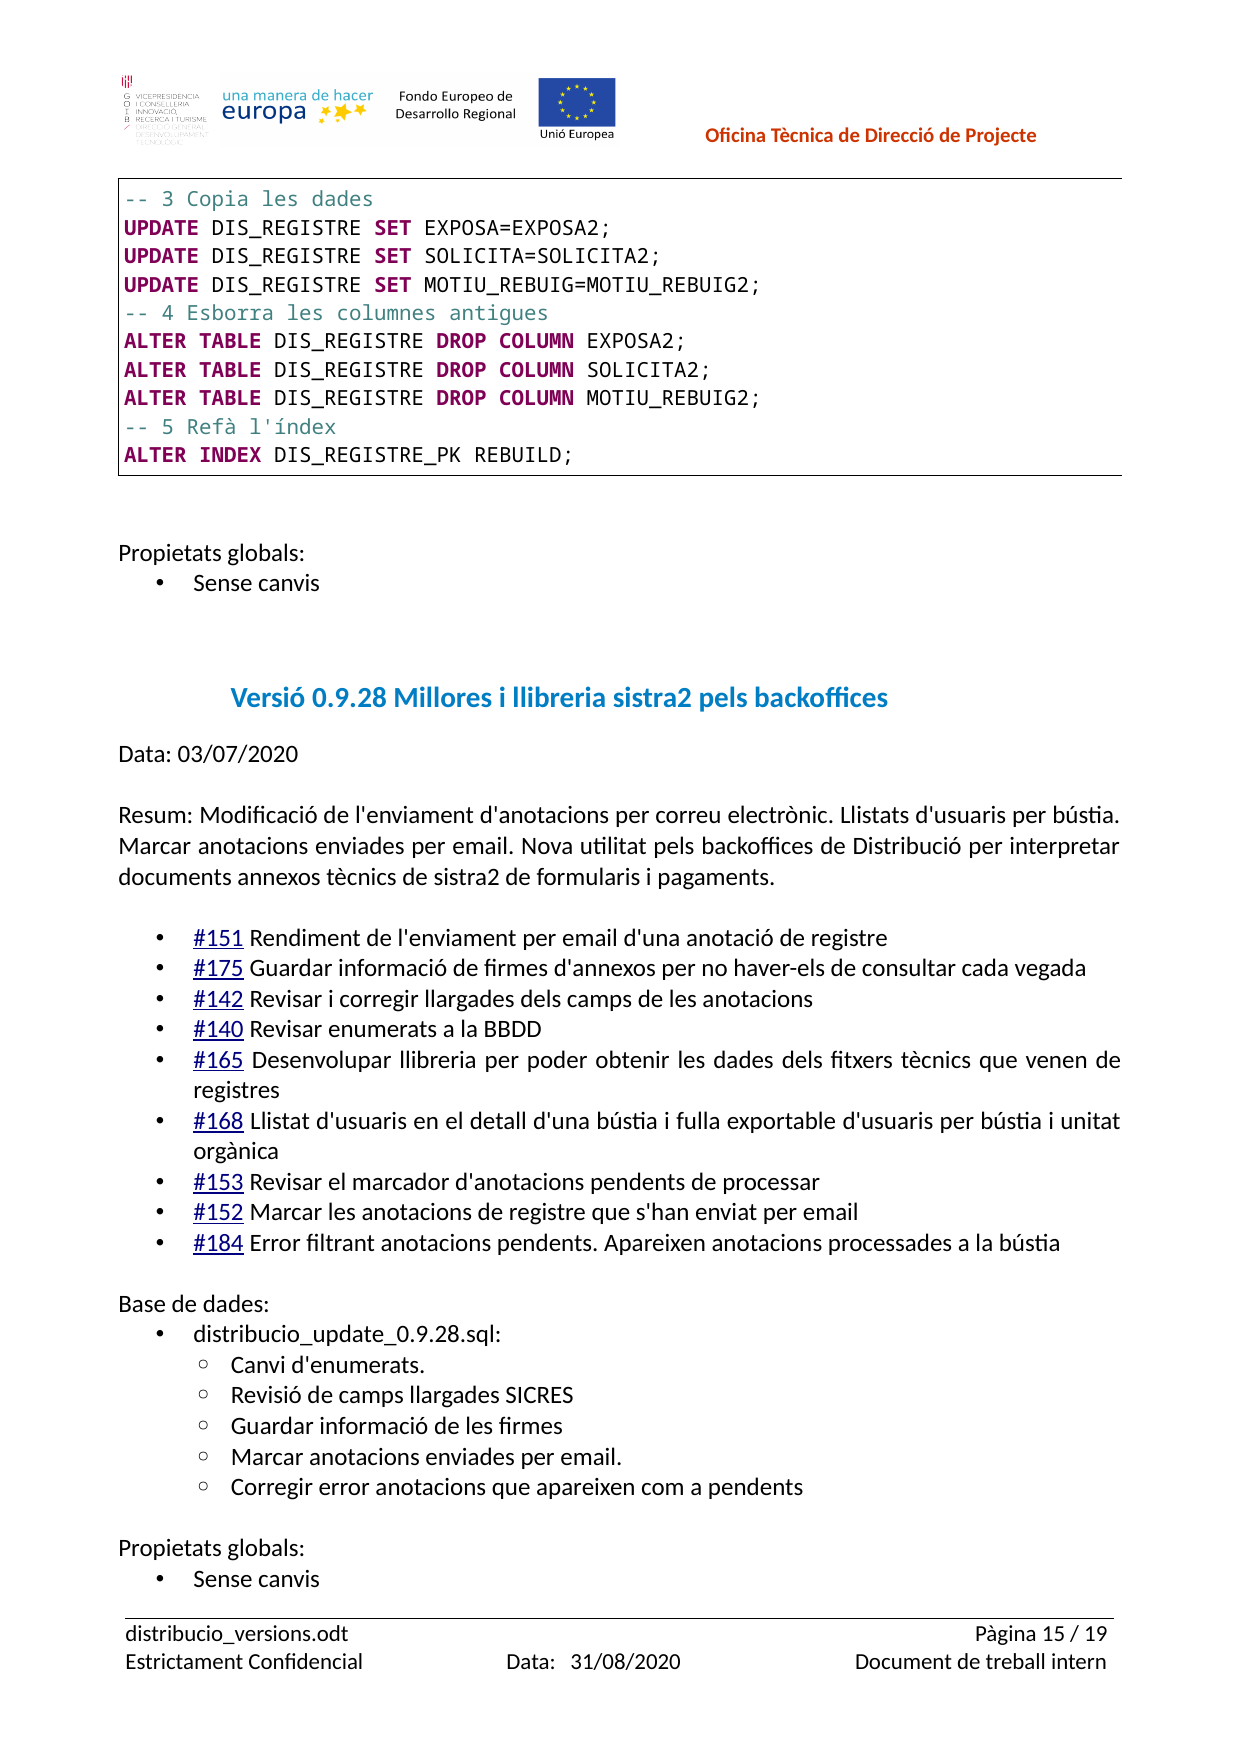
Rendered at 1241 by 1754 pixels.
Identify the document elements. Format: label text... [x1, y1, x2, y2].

table_header -- 3 Copia les dades UPDATE DIS_REGISTRE SET EXPOSA=EXPOSA2; UPDATE DIS_REGISTRE SET SOLICITA=SOLICITA2; UPDATE DIS_REGISTRE SET MOTIU_REBUIG=MOTIU_REBUIG2; -- 4 Esborra les columnes antigues ALTER TABLE DIS_REGISTRE DROP COLUMN EXPOSA2; ALTER TABLE DIS_REGISTRE DROP COLUMN SOLICITA2; ALTER TABLE DIS_REGISTRE DROP COLUMN MOTIU_REBUIG2; -- 5 Refà l'índex ALTER INDEX DIS_REGISTRE_PK REBUILD; [119, 179, 1122, 474]
list #165 Desenvolupar llibreria per poder obtenir les dades dels fitxers tècnics que venen de registres [156, 1044, 1122, 1105]
list #140 Revisar enumerats a la BBDD [156, 1013, 1122, 1044]
list #184 Error filtrant anotacions pendents. Apareixen anotacions processades a la bústia [156, 1227, 1122, 1257]
text Propietats globals: [118, 1532, 1122, 1563]
list #152 Marcar les anotacions de registre que s'han enviat per email [156, 1196, 1122, 1227]
list Revisió de camps llargades SICRES [193, 1379, 1122, 1410]
text Resum: Modificació de l'enviament d'anotacions per correu electrònic. Llistats d'usuaris per bústia. Marcar anotacions enviades per email. Nova utilitat pels backoffices de Distribució per interpretar documents annexos tècnics de sistra2 de formularis i pagaments. [118, 800, 1122, 891]
list #168 Llistat d'usuaris en el detall d'una bústia i fulla exportable d'usuaris per bústia i unitat orgànica [156, 1105, 1122, 1166]
list Sense canvis [156, 567, 1122, 598]
text Base de dades: [118, 1288, 1122, 1318]
subtitle Versió 0.9.28 Millores i llibreria sistra2 pels backoffices [153, 679, 1122, 715]
list Corregir error anotacions que apareixen com a pendents [193, 1471, 1122, 1502]
list #153 Revisar el marcador d'anotacions pendents de processar [156, 1166, 1122, 1196]
list Canvi d'enumerats. [193, 1349, 1122, 1379]
picture [219, 73, 621, 147]
list distribucio_update_0.9.28.sql: [156, 1318, 1122, 1349]
list Marcar anotacions enviades per email. [193, 1441, 1122, 1471]
text Propietats globals: [118, 537, 1122, 567]
list Guardar informació de les firmes [193, 1410, 1122, 1441]
text Data: 03/07/2020 [118, 739, 1122, 769]
list Sense canvis [156, 1563, 1122, 1593]
picture [118, 73, 213, 147]
list #142 Revisar i corregir llargades dels camps de les anotacions [156, 983, 1122, 1013]
list #175 Guardar informació de firmes d'annexos per no haver-els de consultar cada vegada [156, 952, 1122, 983]
list #151 Rendiment de l'enviament per email d'una anotació de registre [156, 922, 1122, 952]
